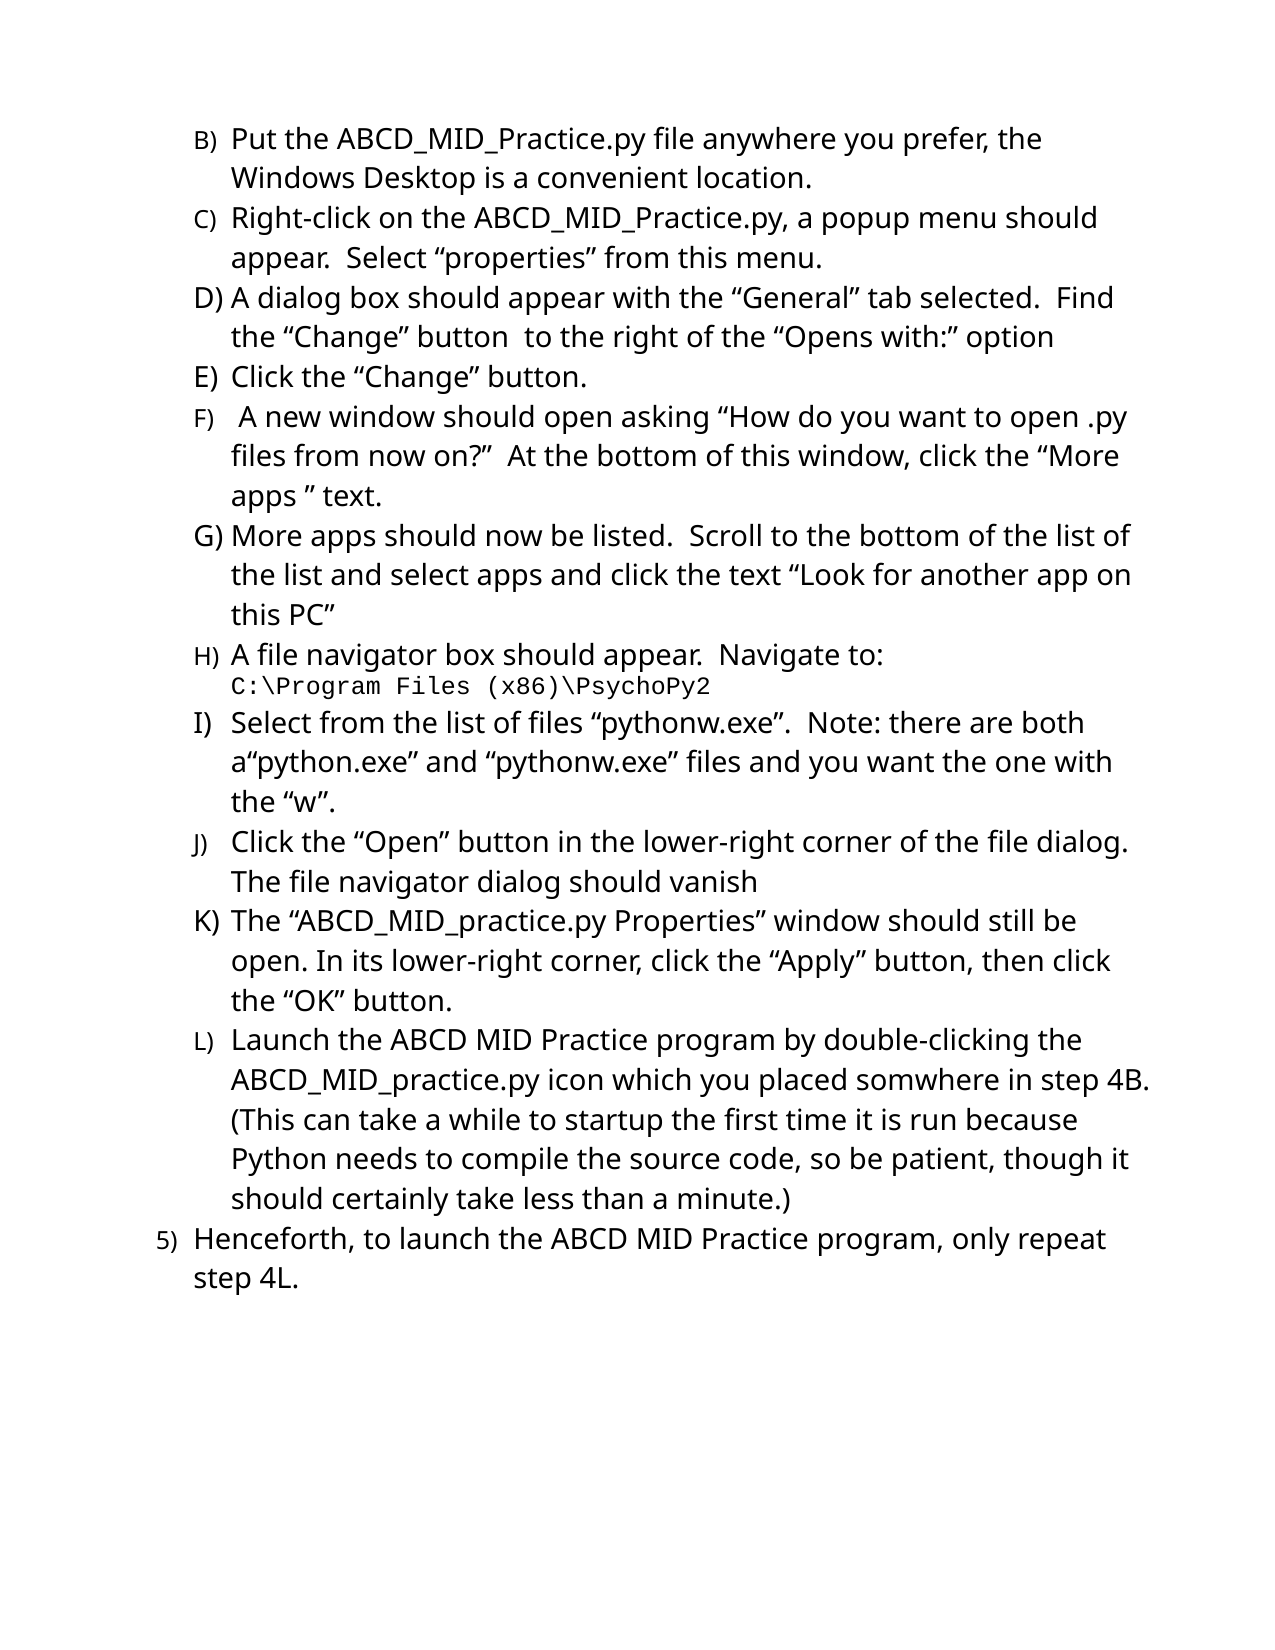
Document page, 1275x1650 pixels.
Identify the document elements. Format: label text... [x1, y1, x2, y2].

list The “ABCD_MID_practice.py Properties” window should still be open. In its lower-right corner, click the “Apply” button, then click the “OK” button. [193, 901, 1157, 1019]
list More apps should now be listed. Scroll to the bottom of the list of the list and select apps and click the text “Look for another app on this PC” [193, 515, 1157, 634]
list Launch the ABCD MID Practice program by double-clicking the ABCD_MID_practice.py icon which you placed somwhere in step 4B. (This can take a while to startup the first time it is run because Python needs to compile the source code, so be patient, though it should certainly take less than a minute.) [193, 1019, 1157, 1218]
list A file navigator box should appear. Navigate to: C:\Program Files (x86)\PsychoPy2 [193, 634, 1157, 702]
list Right-click on the ABCD_MID_Practice.py, a popup menu should appear. Select “properties” from this menu. [193, 197, 1157, 277]
list A new window should open asking “How do you want to open .py files from now on?” At the bottom of this window, click the “More apps ” text. [193, 396, 1157, 515]
list Put the ABCD_MID_Practice.py file anywhere you prefer, the Windows Desktop is a convenient location. [193, 118, 1157, 197]
list Click the “Change” button. [193, 356, 1157, 396]
list Henceforth, to launch the ABCD MID Practice program, only repeat step 4L. [156, 1218, 1157, 1331]
list A dialog box should appear with the “General” tab selected. Find the “Change” button to the right of the “Opens with:” option [193, 277, 1157, 356]
list Click the “Open” button in the lower-right corner of the file dialog. The file navigator dialog should vanish [193, 821, 1157, 901]
list Select from the list of files “pythonw.exe”. Note: there are both a“python.exe” and “pythonw.exe” files and you want the one with the “w”. [193, 702, 1157, 821]
